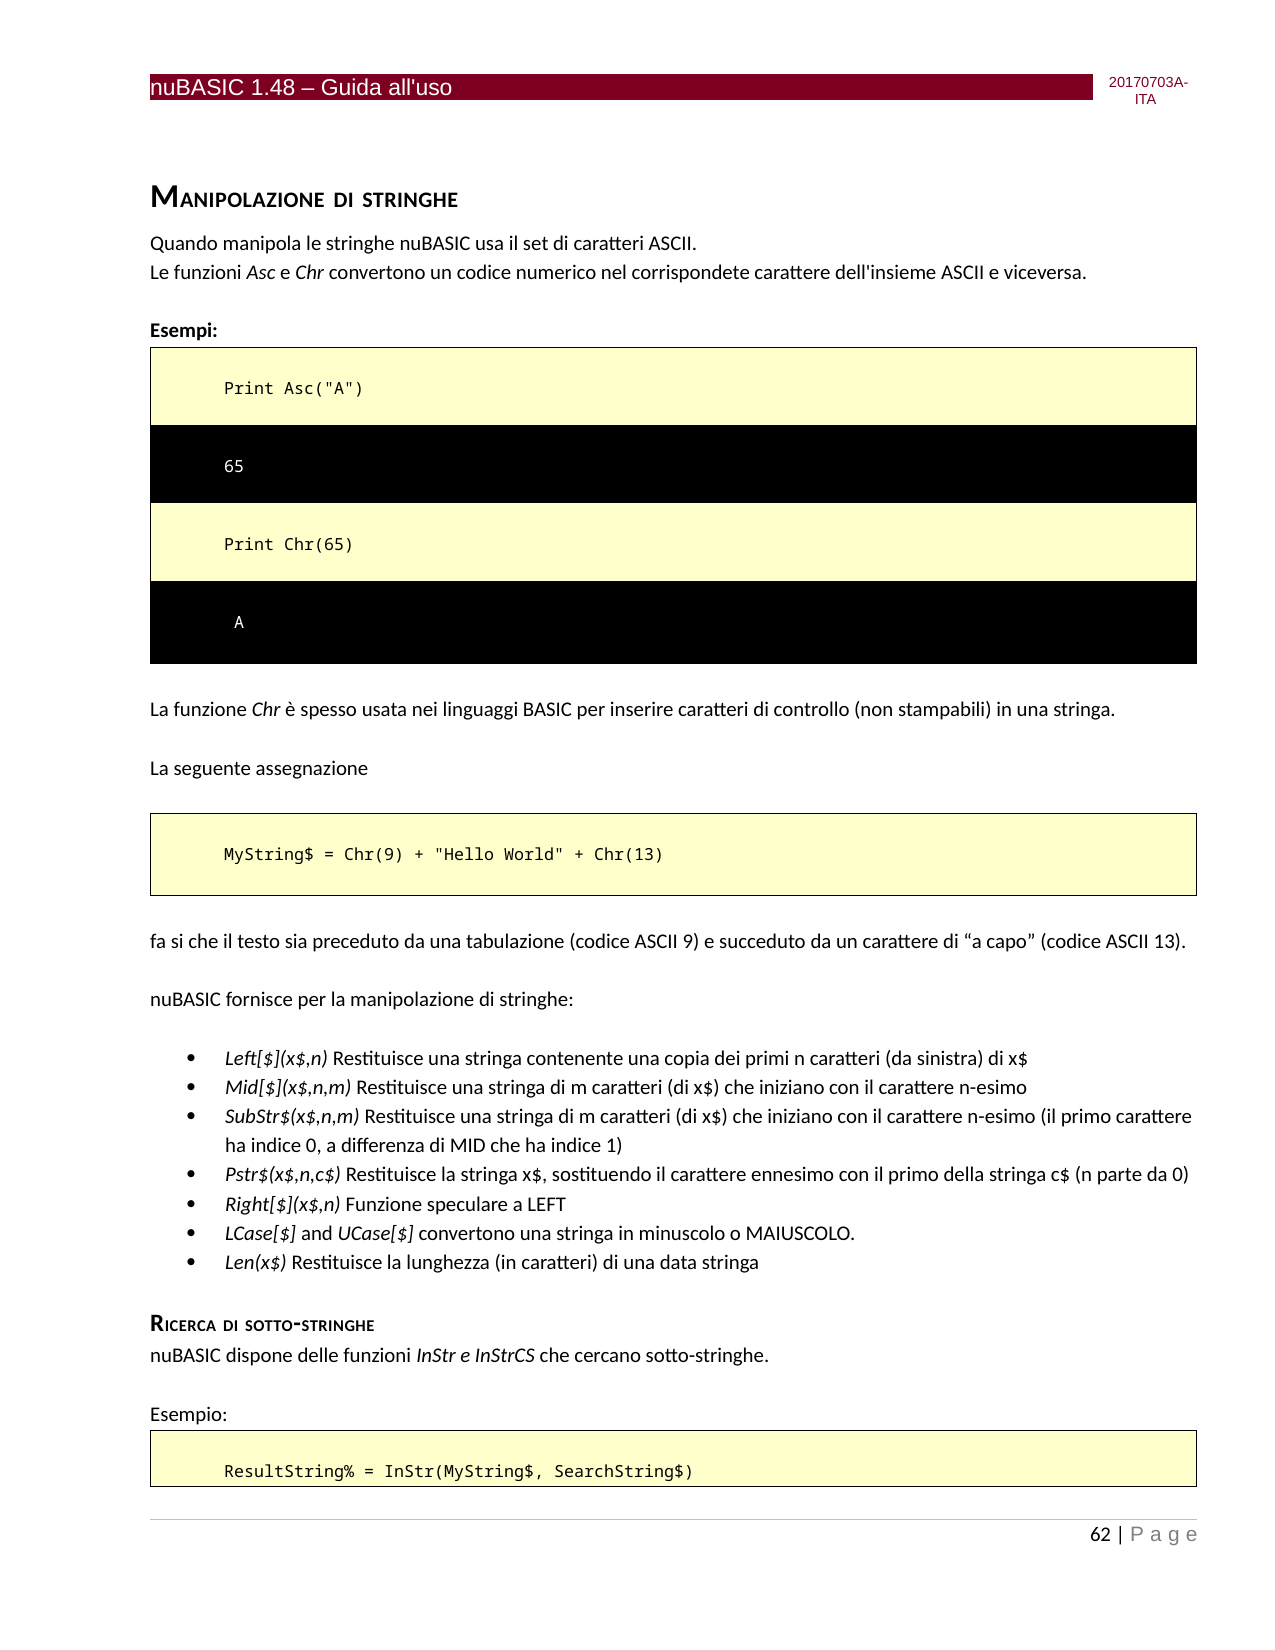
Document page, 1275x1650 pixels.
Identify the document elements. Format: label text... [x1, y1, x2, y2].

text nuBASIC fornisce per la manipolazione di stringhe: [150, 987, 1197, 1012]
text La seguente assegnazione [150, 755, 1197, 780]
list Print Chr(65) [151, 529, 1196, 555]
text Le funzioni Asc e Chr convertono un codice numerico nel corrispondete carattere dell'insieme ASCII e viceversa. [150, 259, 1197, 285]
list Right[$](x$,n) Funzione speculare a LEFT [187, 1191, 1197, 1216]
list A [151, 607, 1196, 633]
text Quando manipola le stringhe nuBASIC usa il set di caratteri ASCII. [150, 230, 1197, 256]
subtitle Manipolazione di stringhe [150, 175, 1197, 216]
subtitle Ricerca di sotto-stringhe [150, 1307, 1197, 1338]
list MyString$ = Chr(9) + "Hello World" + Chr(13) [151, 839, 1196, 865]
list Pstr$(x$,n,c$) Restituisce la stringa x$, sostituendo il carattere ennesimo con il primo della stringa c$ (n parte da 0) [187, 1162, 1197, 1187]
list ResultString% = InStr(MyString$, SearchString$) [151, 1456, 1196, 1486]
text fa si che il testo sia preceduto da una tabulazione (codice ASCII 9) e succeduto da un carattere di “a capo” (codice ASCII 13). [150, 928, 1197, 954]
list Left[$](x$,n) Restituisce una stringa contenente una copia dei primi n caratteri (da sinistra) di x$ [187, 1045, 1197, 1070]
list LCase[$] and UCase[$] convertono una stringa in minuscolo o MAIUSCOLO. [187, 1220, 1197, 1245]
list SubStr$(x$,n,m) Restituisce una stringa di m caratteri (di x$) che iniziano con il carattere n-esimo (il primo carattere ha indice 0, a differenza di MID che ha indice 1) [187, 1103, 1197, 1158]
text Esempio: [150, 1401, 1197, 1426]
text nuBASIC dispone delle funzioni InStr e InStrCS che cercano sotto-stringhe. [150, 1342, 1197, 1368]
text Esempi: [150, 318, 1197, 343]
list 65 [151, 451, 1196, 477]
text La funzione Chr è spesso usata nei linguaggi BASIC per inserire caratteri di controllo (non stampabili) in una stringa. [150, 696, 1197, 722]
list Len(x$) Restituisce la lunghezza (in caratteri) di una data stringa [187, 1249, 1197, 1304]
list Print Asc("A") [151, 373, 1196, 399]
list Mid[$](x$,n,m) Restituisce una stringa di m caratteri (di x$) che iniziano con il carattere n-esimo [187, 1074, 1197, 1099]
